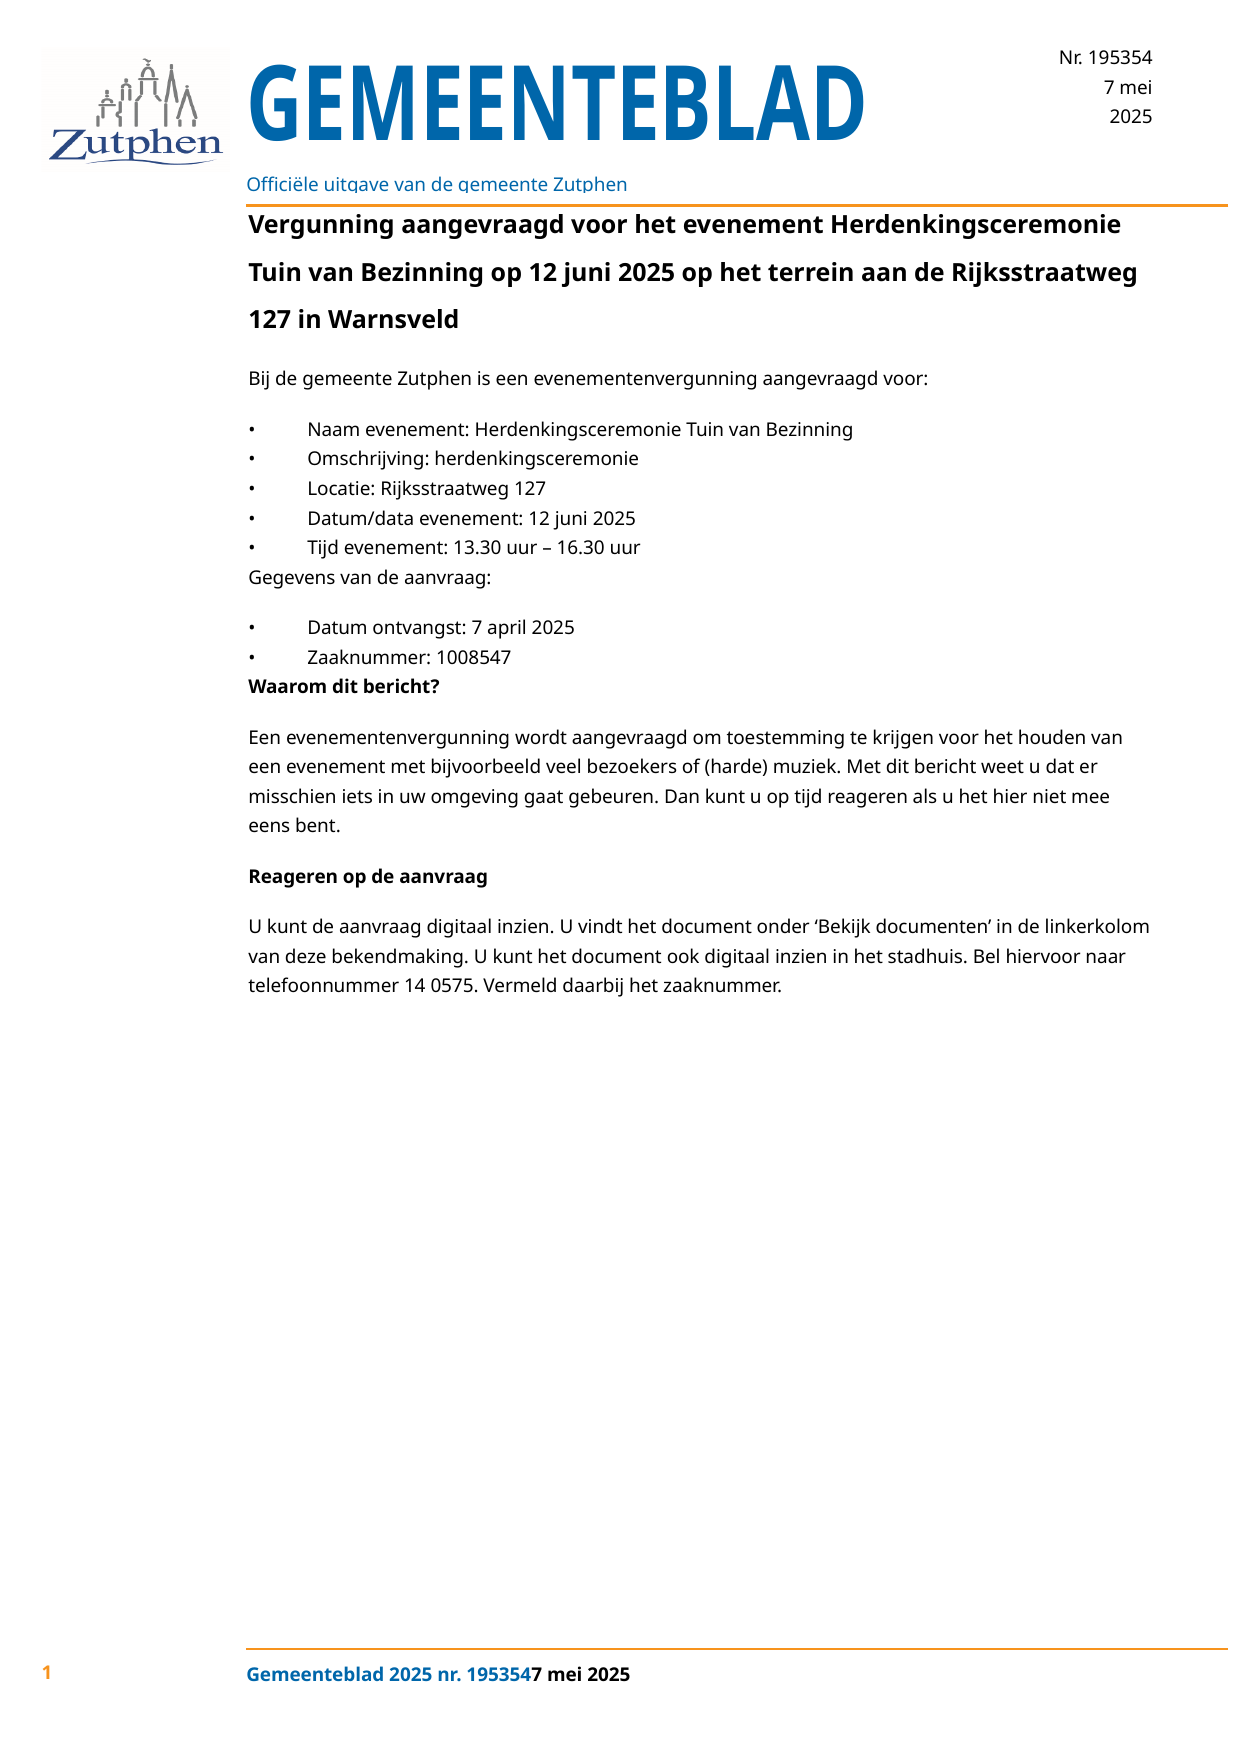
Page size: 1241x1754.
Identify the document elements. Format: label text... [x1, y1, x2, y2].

list Tijd evenement: 13.30 uur – 16.30 uur [248, 534, 1152, 560]
list Zaaknummer: 1008547 [248, 644, 1152, 669]
text U kunt de aanvraag digitaal inzien. U vindt het document onder ‘Bekijk documenten’ in de linkerkolom van deze bekendmaking. U kunt het document ook digitaal inzien in het stadhuis. Bel hiervoor naar telefoonnummer 14 0575. Vermeld daarbij het zaaknummer. [248, 913, 1152, 998]
list Locatie: Rijksstraatweg 127 [248, 475, 1152, 501]
list Omschrijving: herdenkingsceremonie [248, 446, 1152, 471]
text Waarom dit bericht? [248, 673, 1152, 699]
text Gegevens van de aanvraag: [248, 564, 1152, 589]
text Vergunning aangevraagd voor het evenement Herdenkingsceremonie Tuin van Bezinning op 12 juni 2025 op het terrein aan de Rijksstraatweg 127 in Warnsveld [248, 207, 1152, 336]
list Datum/data evenement: 12 juni 2025 [248, 505, 1152, 530]
text Een evenementenvergunning wordt aangevraagd om toestemming te krijgen voor het houden van een evenement met bijvoorbeeld veel bezoekers of (harde) muziek. Met dit bericht weet u dat er misschien iets in uw omgeving gaat gebeuren. Dan kunt u op tijd reageren als u het hier niet mee eens bent. [248, 724, 1152, 838]
text Reageren op de aanvraag [248, 863, 1152, 889]
text Bij de gemeente Zutphen is een evenementenvergunning aangevraagd voor: [248, 366, 1152, 391]
list Naam evenement: Herdenkingsceremonie Tuin van Bezinning [248, 416, 1152, 442]
list Datum ontvangst: 7 april 2025 [248, 614, 1152, 640]
picture [41, 47, 231, 172]
